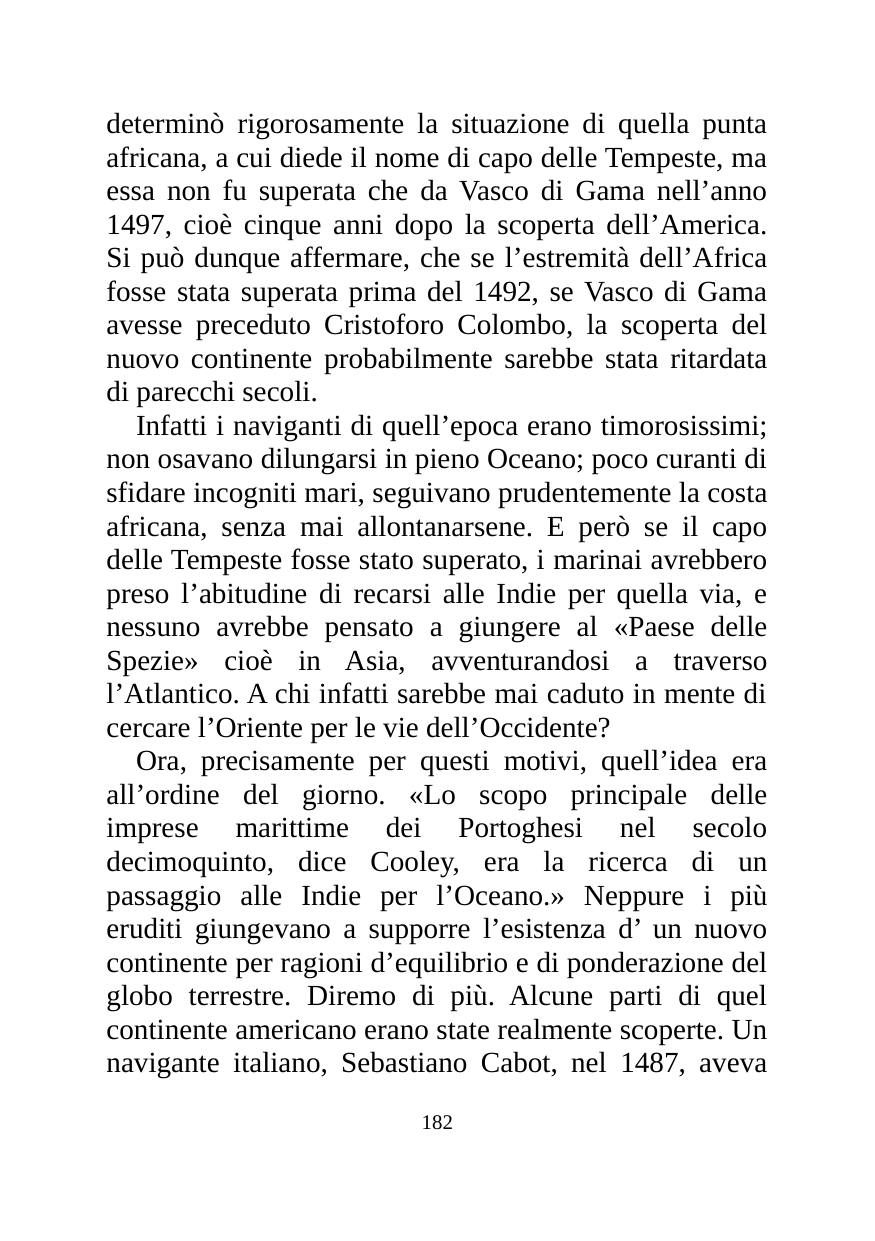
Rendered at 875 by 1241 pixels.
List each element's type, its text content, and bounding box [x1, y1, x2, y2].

text Ora, precisamente per questi motivi, quell’idea era all’ordine del giorno. «Lo scopo principale delle imprese marittime dei Portoghesi nel secolo decimoquinto, dice Cooley, era la ricerca di un passaggio alle Indie per l’Oceano.» Neppure i più eruditi giungevano a supporre l’esistenza d’ un nuovo continente per ragioni d’equilibrio e di ponderazione del globo terrestre. Diremo di più. Alcune parti di quel continente americano erano state realmente scoperte. Un navigante italiano, Sebastiano Cabot, nel 1487, aveva [106, 743, 768, 1079]
text Infatti i naviganti di quell’epoca erano timorosissimi; non osavano dilungarsi in pieno Oceano; poco curanti di sfidare incogniti mari, seguivano prudentemente la costa africana, senza mai allontanarsene. E però se il capo delle Tempeste fosse stato superato, i marinai avrebbero preso l’abitudine di recarsi alle Indie per quella via, e nessuno avrebbe pensato a giungere al «Paese delle Spezie» cioè in Asia, avventurandosi a traverso l’Atlantico. A chi infatti sarebbe mai caduto in mente di cercare l’Oriente per le vie dell’Occidente? [106, 408, 768, 743]
text determinò rigorosamente la situazione di quella punta africana, a cui diede il nome di capo delle Tempeste, ma essa non fu superata che da Vasco di Gama nell’anno 1497, cioè cinque anni dopo la scoperta dell’America. Si può dunque affermare, che se l’estremità dell’Africa fosse stata superata prima del 1492, se Vasco di Gama avesse preceduto Cristoforo Colombo, la scoperta del nuovo continente probabilmente sarebbe stata ritardata di parecchi secoli. [106, 106, 768, 408]
